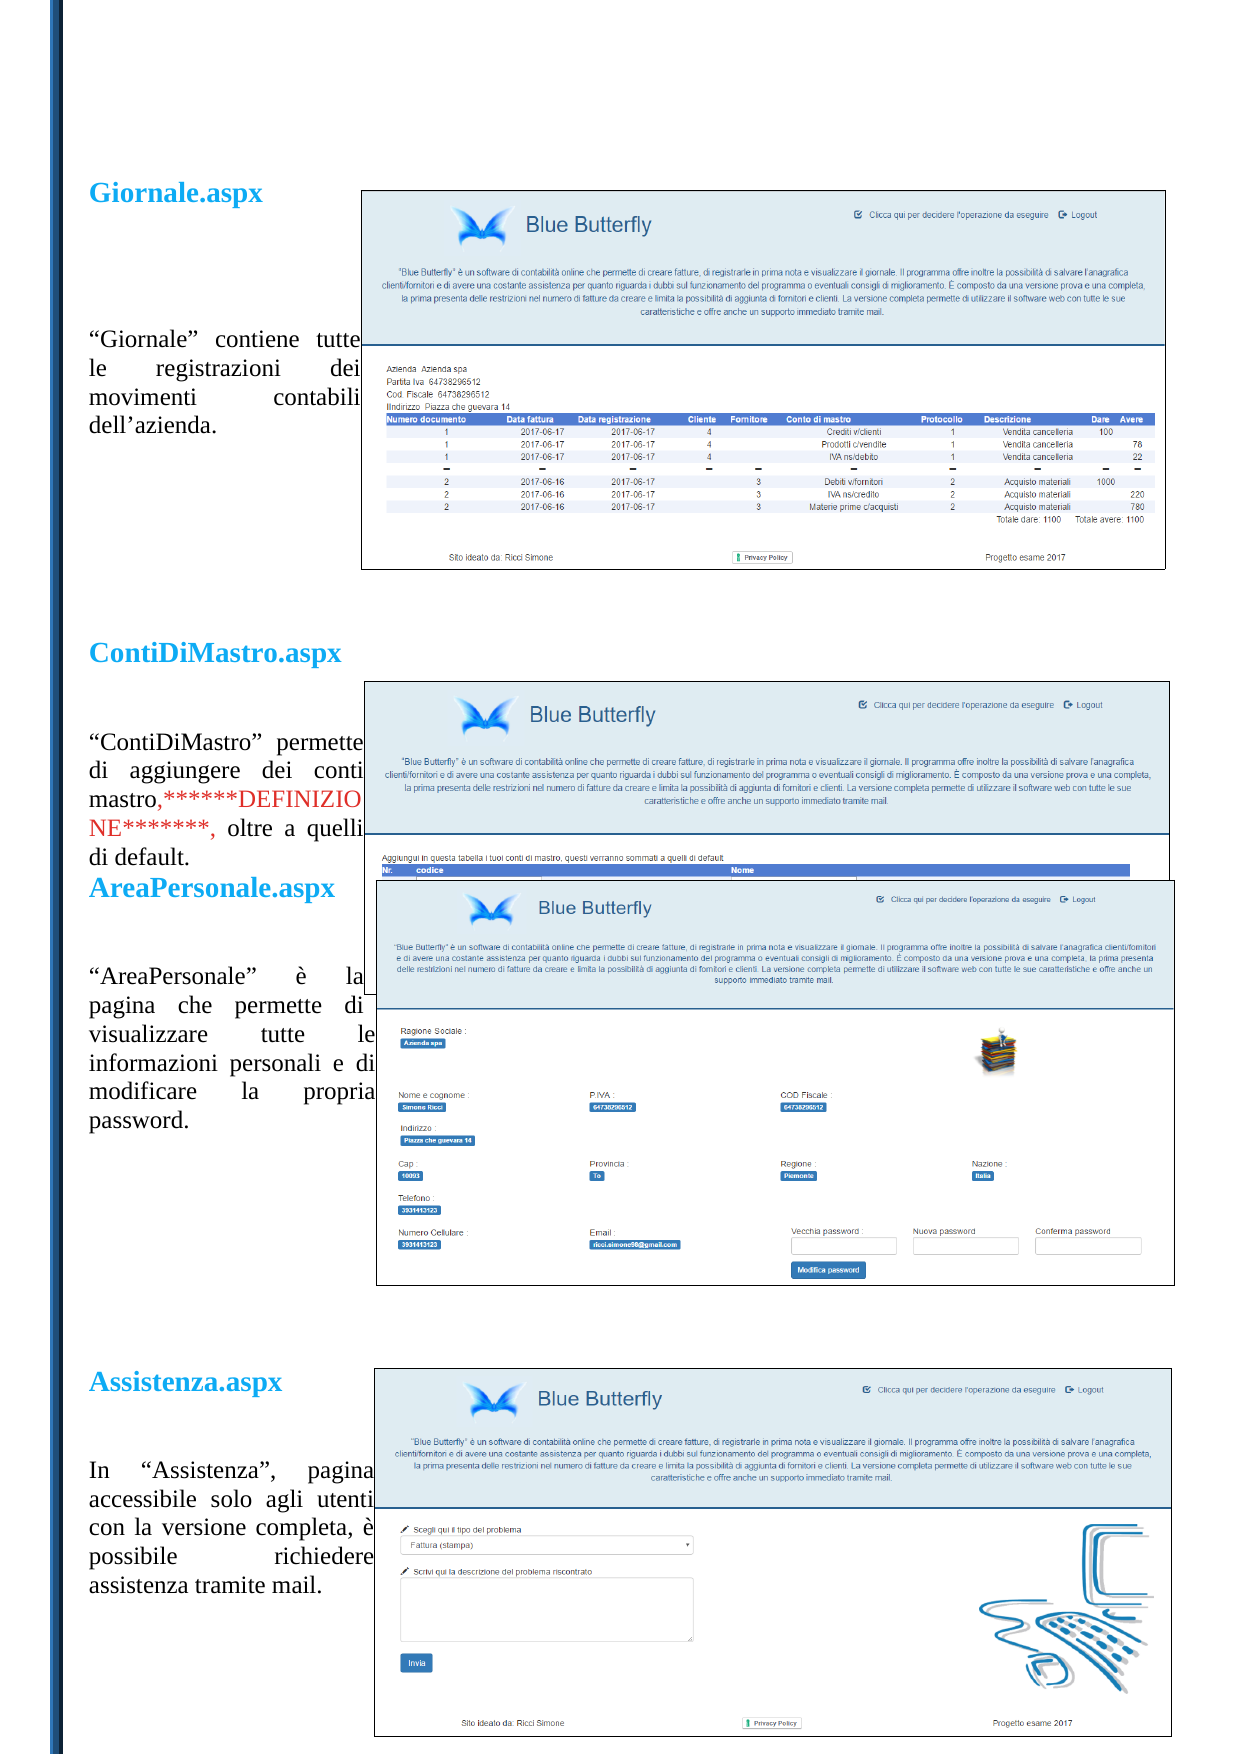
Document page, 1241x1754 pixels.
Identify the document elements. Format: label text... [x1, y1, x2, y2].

text Giornale.aspx [89, 176, 1151, 209]
text “ContiDiMastro” permette di aggiungere dei conti mastro,******DEFINIZIONE*******, oltre a quelli di default. [89, 727, 364, 870]
text AreaPersonale.aspx [89, 870, 364, 904]
text ContiDiMastro.aspx [89, 636, 1151, 669]
text “AreaPersonale” è la pagina che permette di visualizzare tutte le informazioni personali e di modificare la propria password. [89, 961, 376, 1134]
text “Giornale” contiene tutte le registrazioni dei movimenti contabili dell’azienda. [89, 324, 361, 439]
text In “Assistenza”, pagina accessibile solo agli utenti con la versione completa, è possibile richiedere assistenza tramite mail. [89, 1455, 374, 1599]
text Assistenza.aspx [89, 1364, 1151, 1397]
